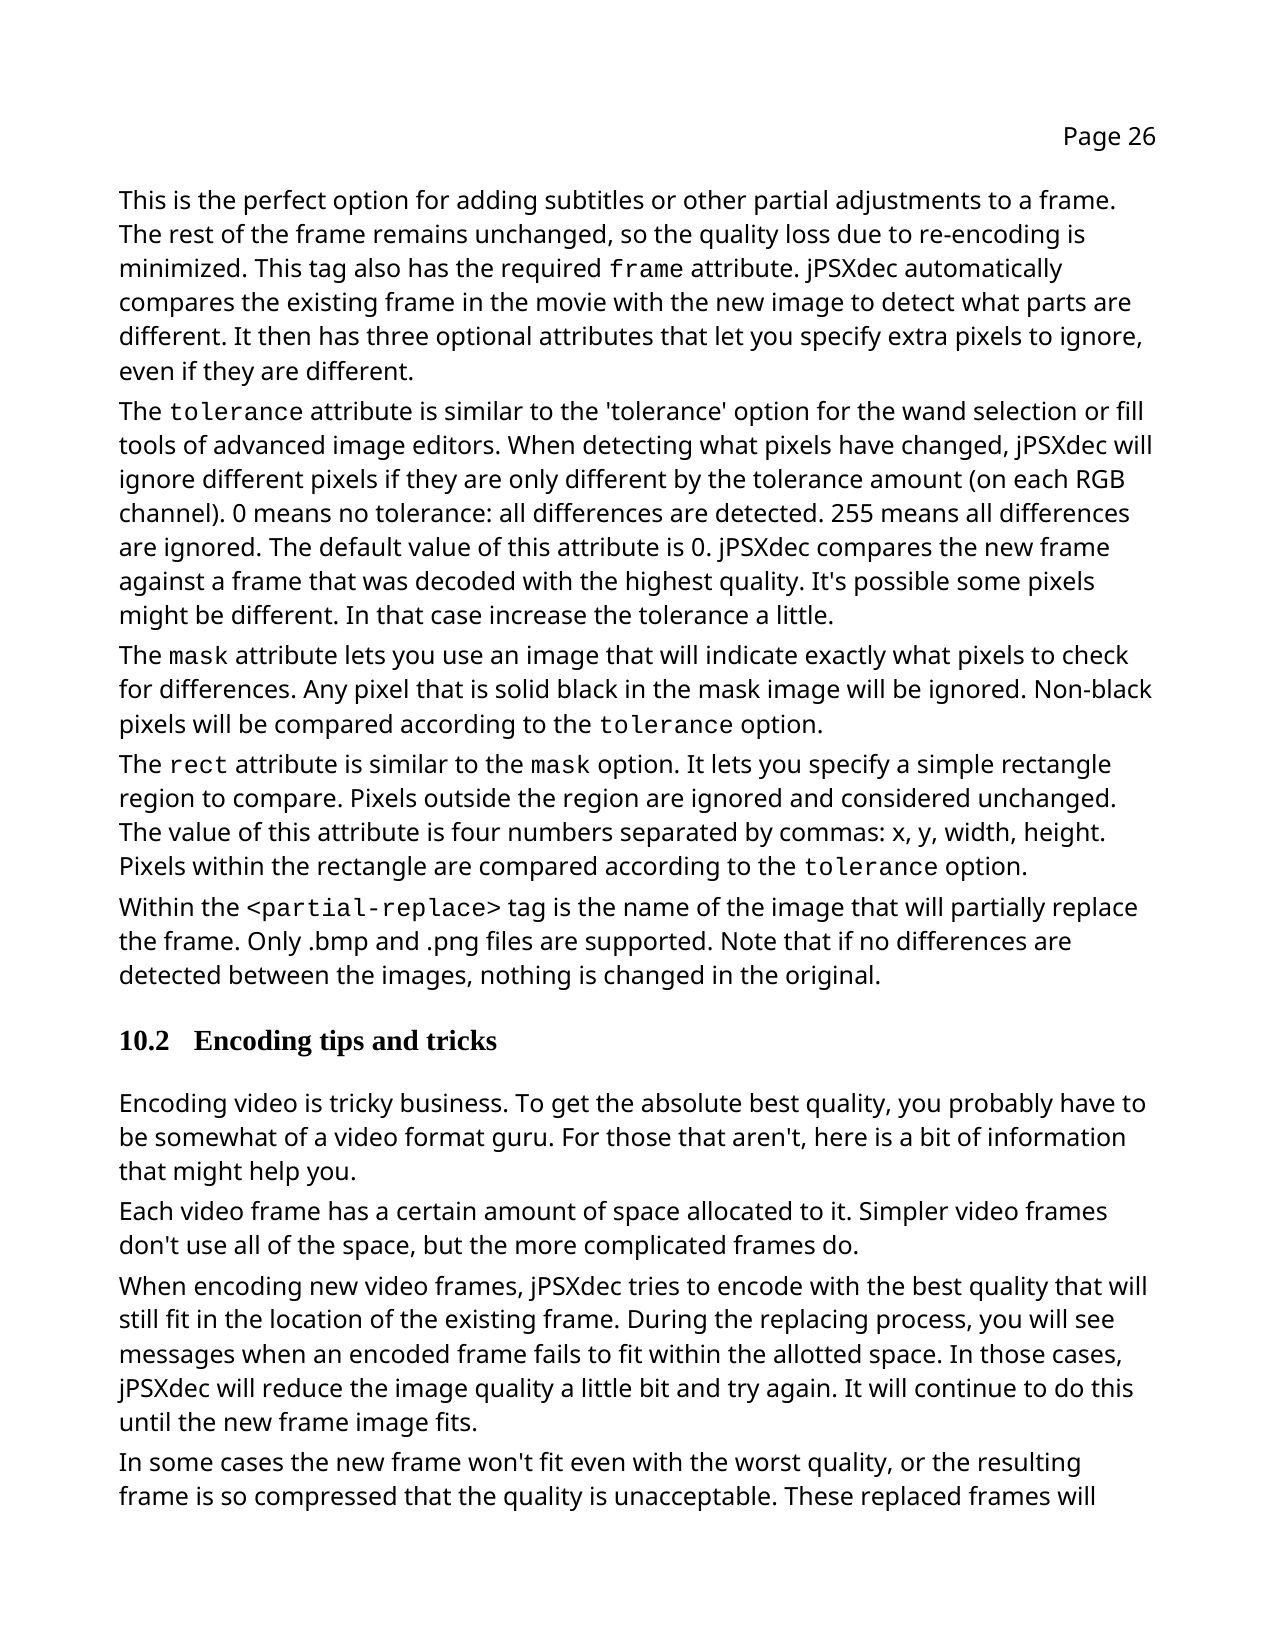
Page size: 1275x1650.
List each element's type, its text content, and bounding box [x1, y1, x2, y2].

text Each video frame has a certain amount of space allocated to it. Simpler video frames don't use all of the space, but the more complicated frames do. [118, 1194, 1156, 1262]
text Encoding video is tricky business. To get the absolute best quality, you probably have to be somewhat of a video format guru. For those that aren't, here is a bit of information that might help you. [118, 1086, 1156, 1188]
text In some cases the new frame won't fit even with the worst quality, or the resulting frame is so compressed that the quality is unacceptable. These replaced frames will [118, 1444, 1156, 1513]
text The mask attribute lets you use an image that will indicate exactly what pixels to check for differences. Any pixel that is solid black in the mask image will be ignored. Non-black pixels will be compared according to the tolerance option. [118, 638, 1156, 741]
text Within the <partial-replace> tag is the name of the image that will partially replace the frame. Only .bmp and .png files are supported. Note that if no differences are detected between the images, nothing is changed in the original. [118, 889, 1156, 992]
text This is the perfect option for adding subtitles or other partial adjustments to a frame. The rest of the frame remains unchanged, so the quality loss due to re-encoding is minimized. This tag also has the required frame attribute. jPSXdec automatically compares the existing frame in the movie with the new image to detect what parts are different. It then has three optional attributes that let you specify extra pixels to ignore, even if they are different. [118, 183, 1156, 387]
text The rect attribute is similar to the mask option. It lets you specify a simple rectangle region to compare. Pixels outside the region are ignored and considered unchanged. The value of this attribute is four numbers separated by commas: x, y, width, height. Pixels within the rectangle are compared according to the tolerance option. [118, 747, 1156, 883]
text When encoding new video frames, jPSXdec tries to encode with the best quality that will still fit in the location of the existing frame. During the replacing process, you will see messages when an encoded frame fails to fit within the allotted space. In those cases, jPSXdec will reduce the image quality a little bit and try again. It will continue to do this until the new frame image fits. [118, 1268, 1156, 1438]
text The tolerance attribute is similar to the 'tolerance' option for the wand selection or fill tools of advanced image editors. When detecting what pixels have changed, jPSXdec will ignore different pixels if they are only different by the tolerance amount (on each RGB channel). 0 means no tolerance: all differences are detected. 255 means all differences are ignored. The default value of this attribute is 0. jPSXdec compares the new frame against a frame that was decoded with the highest quality. It's possible some pixels might be different. In that case increase the tolerance a little. [118, 393, 1156, 632]
subtitle Encoding tips and tricks [118, 1023, 1156, 1056]
